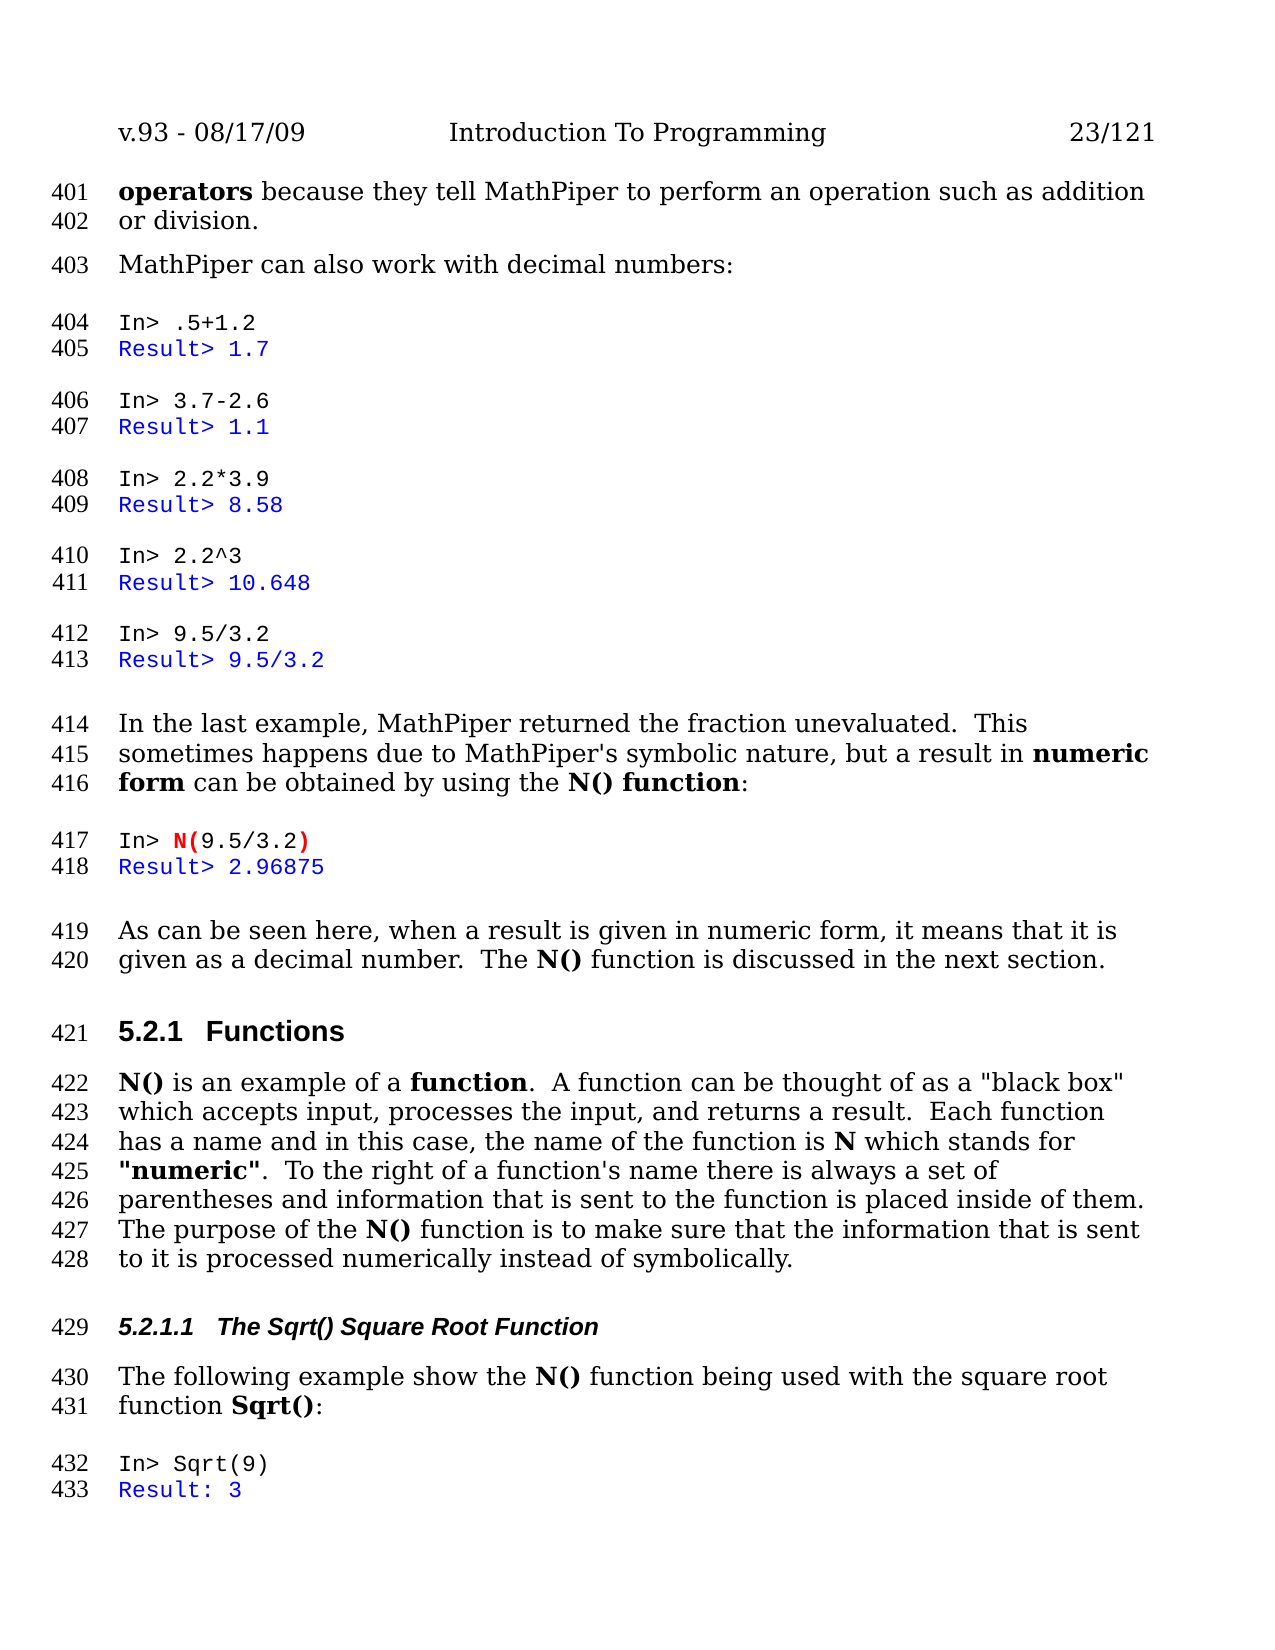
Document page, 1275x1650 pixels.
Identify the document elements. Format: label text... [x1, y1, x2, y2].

text In> Sqrt(9) [118, 1452, 1157, 1478]
text In> N(9.5/3.2) [118, 829, 1157, 855]
text Result> 9.5/3.2 [118, 649, 1157, 674]
text operators because they tell MathPiper to perform an operation such as addition or division. [118, 177, 1157, 235]
text In> 2.2^3 [118, 545, 1157, 571]
text Result> 10.648 [118, 571, 1157, 597]
text In the last example, MathPiper returned the fraction unevaluated. This sometimes happens due to MathPiper's symbolic nature, but a result in numeric form can be obtained by using the N() function: [118, 709, 1157, 797]
text In> 3.7-2.6 [118, 389, 1157, 415]
text MathPiper can also work with decimal numbers: [118, 250, 1157, 279]
text Result> 2.96875 [118, 855, 1157, 881]
text The following example show the N() function being used with the square root function Sqrt(): [118, 1362, 1157, 1421]
text Result> 1.1 [118, 415, 1157, 441]
subtitle Functions [118, 1014, 1157, 1047]
text Result: 3 [118, 1478, 1157, 1504]
text Result> 8.58 [118, 493, 1157, 519]
text In> 9.5/3.2 [118, 623, 1157, 649]
text In> .5+1.2 [118, 311, 1157, 337]
text N() is an example of a function. A function can be thought of as a "black box" which accepts input, processes the input, and returns a result. Each function has a name and in this case, the name of the function is N which stands for "numeric". To the right of a function's name there is always a set of parentheses and information that is sent to the function is placed inside of them. The purpose of the N() function is to make sure that the information that is sent to it is processed numerically instead of symbolically. [118, 1068, 1157, 1273]
text As can be seen here, when a result is given in numeric form, it means that it is given as a decimal number. The N() function is discussed in the next section. [118, 916, 1157, 975]
text Result> 1.7 [118, 337, 1157, 363]
text In> 2.2*3.9 [118, 467, 1157, 493]
subtitle The Sqrt() Square Root Function [118, 1312, 1157, 1341]
